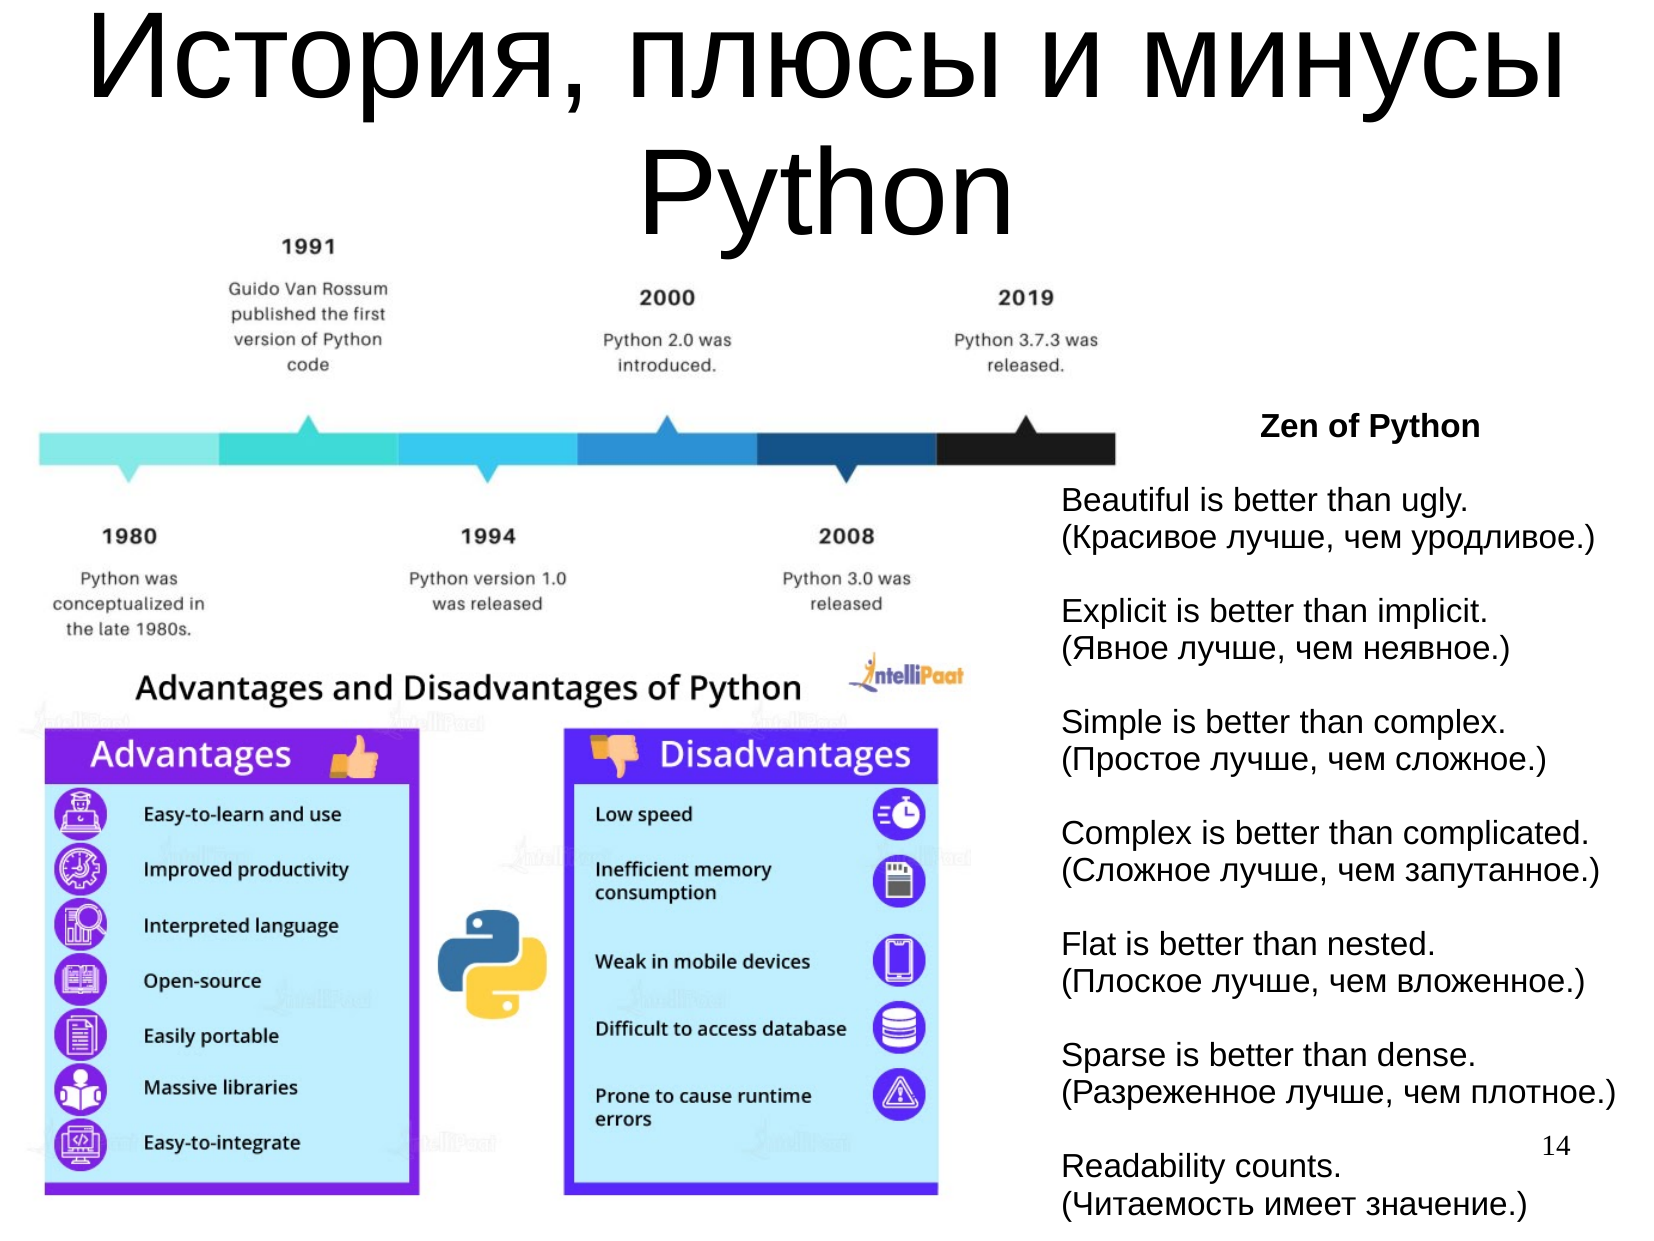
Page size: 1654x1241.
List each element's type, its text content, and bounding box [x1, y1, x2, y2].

title История, плюсы и минусы Python [82, 0, 1571, 261]
text_box Zen of Python Beautiful is better than ugly. (Красивое лучше, чем уродливое.) Explicit is better than implicit. (Явное лучше, чем неявное.) Simple is better than complex. (Простое лучше, чем сложное.) Complex is better than complicated. (Сложное лучше, чем запутанное.) Flat is better than nested. (Плоское лучше, чем вложенное.) Sparse is better than dense. (Разреженное лучше, чем плотное.) Readability counts. (Читаемость имеет значение.) [1046, 400, 1654, 1241]
picture [15, 225, 1122, 1218]
